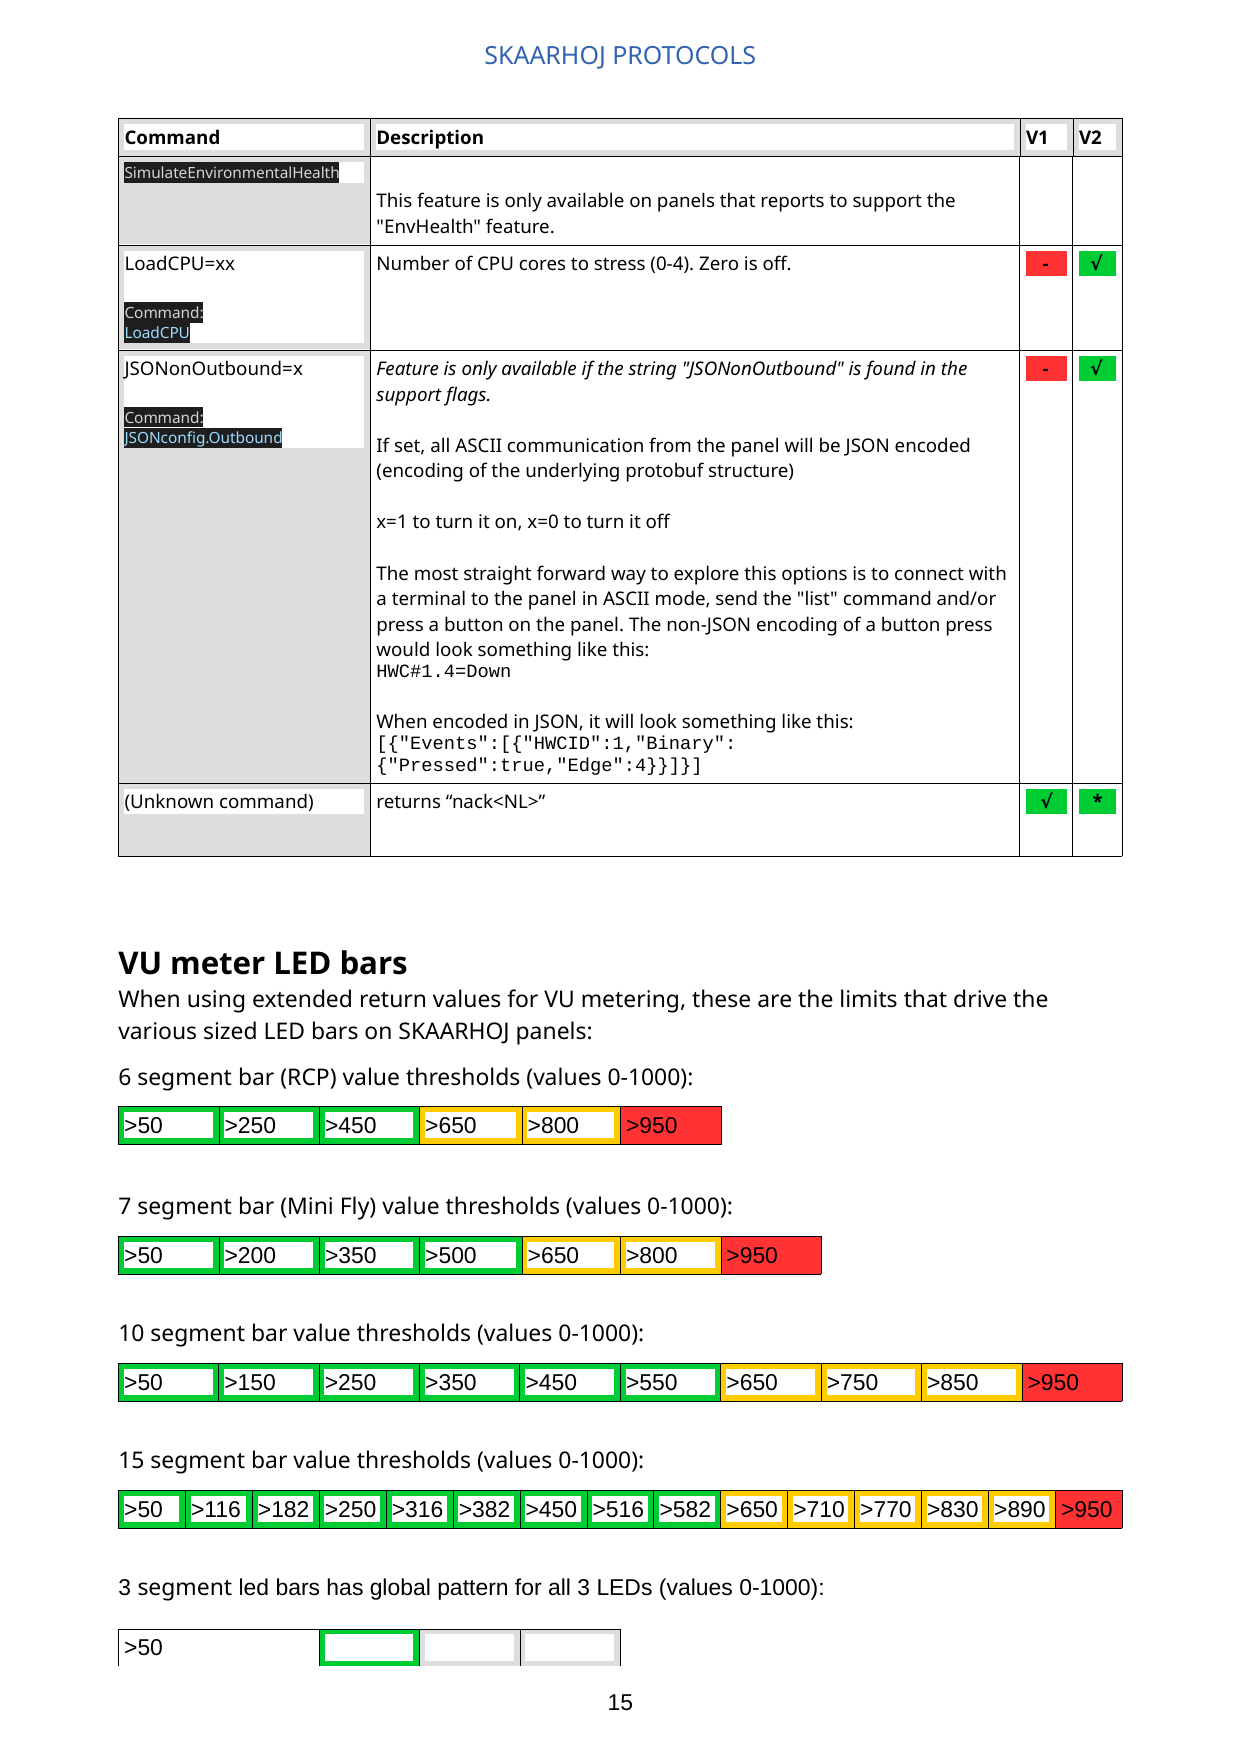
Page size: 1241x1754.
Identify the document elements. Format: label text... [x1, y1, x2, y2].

table_header >150 [219, 1364, 319, 1401]
table_header V2 [1074, 119, 1122, 156]
table_header >710 [788, 1491, 854, 1528]
table_cell - [1020, 246, 1072, 349]
table_header [320, 1630, 419, 1666]
table_header >650 [420, 1107, 522, 1144]
table_header >770 [855, 1491, 921, 1528]
table_header >650 [523, 1237, 620, 1274]
table_header >950 [722, 1237, 821, 1274]
text 15 segment bar value thresholds (values 0-1000): [118, 1444, 1122, 1475]
table_header >250 [220, 1107, 319, 1144]
table_header >500 [420, 1237, 522, 1274]
table_cell JSONonOutbound=x Command: JSONconfig.Outbound [119, 351, 370, 783]
table_cell This feature is only available on panels that reports to support the "EnvHealth" feature. [371, 157, 1019, 244]
table_header >50 [119, 1237, 219, 1274]
table_header >516 [588, 1491, 653, 1528]
table_header >582 [654, 1491, 720, 1528]
table_header >650 [721, 1364, 821, 1401]
table_cell [1073, 157, 1122, 244]
table_header >250 [320, 1491, 386, 1528]
table_cell √ [1073, 246, 1122, 349]
table_header >50 [119, 1107, 219, 1144]
table_header >250 [320, 1364, 419, 1401]
text 10 segment bar value thresholds (values 0-1000): [118, 1317, 1122, 1348]
table_cell √ [1073, 351, 1122, 783]
table_header >50 [119, 1364, 218, 1401]
table_cell Feature is only available if the string "JSONonOutbound" is found in the support flags. If set, all ASCII communication from the panel will be JSON encoded (encoding of the underlying protobuf structure) x=1 to turn it on, x=0 to turn it off The most straight forward way to explore this options is to connect with a terminal to the panel in ASCII mode, send the "list" command and/or press a button on the panel. The non-JSON encoding of a button press would look something like this: HWC#1.4=Down When encoded in JSON, it will look something like this: [{"Events":[{"HWCID":1,"Binary":{"Pressed":true,"Edge":4}}]}] [371, 351, 1019, 783]
table_header >950 [1023, 1364, 1122, 1401]
table_header >450 [320, 1107, 419, 1144]
text 6 segment bar (RCP) value thresholds (values 0-1000): [118, 1061, 1122, 1092]
table_header >950 [1056, 1491, 1122, 1528]
table_cell (Unknown command) [119, 784, 370, 856]
table_header >50 [119, 1630, 319, 1666]
table_header [521, 1630, 620, 1666]
table_header >750 [822, 1364, 921, 1401]
table_header >182 [253, 1491, 319, 1528]
table_header >350 [320, 1237, 419, 1274]
table_header >830 [922, 1491, 988, 1528]
table_cell √ [1020, 784, 1072, 856]
table_header >800 [621, 1237, 721, 1274]
table_header Command [119, 119, 370, 156]
table_header >116 [186, 1491, 252, 1528]
table_cell SimulateEnvironmentalHealth [119, 157, 370, 244]
table_cell LoadCPU=xx Command: LoadCPU [119, 246, 370, 349]
table_header >950 [621, 1107, 721, 1144]
table_header >650 [721, 1491, 787, 1528]
table_header Description [371, 119, 1020, 156]
table_header >450 [520, 1364, 620, 1401]
table_header >316 [387, 1491, 453, 1528]
table_cell returns “nack<NL>” [371, 784, 1019, 856]
table_cell - [1020, 351, 1072, 783]
table_header [420, 1630, 520, 1666]
table_header V1 [1021, 119, 1073, 156]
table_cell Number of CPU cores to stress (0-4). Zero is off. [371, 246, 1019, 349]
text When using extended return values for VU metering, these are the limits that drive the various sized LED bars on SKAARHOJ panels: [118, 983, 1122, 1046]
table_header >382 [454, 1491, 520, 1528]
text 7 segment bar (Mini Fly) value thresholds (values 0-1000): [118, 1190, 1122, 1221]
table_header >850 [922, 1364, 1022, 1401]
table_header >50 [119, 1491, 185, 1528]
text 3 segment led bars has global pattern for all 3 LEDs (values 0-1000): [118, 1571, 1122, 1602]
table_header >890 [989, 1491, 1055, 1528]
table_header >200 [220, 1237, 319, 1274]
table_header >350 [420, 1364, 519, 1401]
table_header >450 [521, 1491, 587, 1528]
table_header >550 [621, 1364, 720, 1401]
table_cell - [1020, 157, 1072, 244]
subtitle VU meter LED bars [118, 941, 1122, 983]
table_cell * [1073, 784, 1122, 856]
table_header >800 [523, 1107, 620, 1144]
